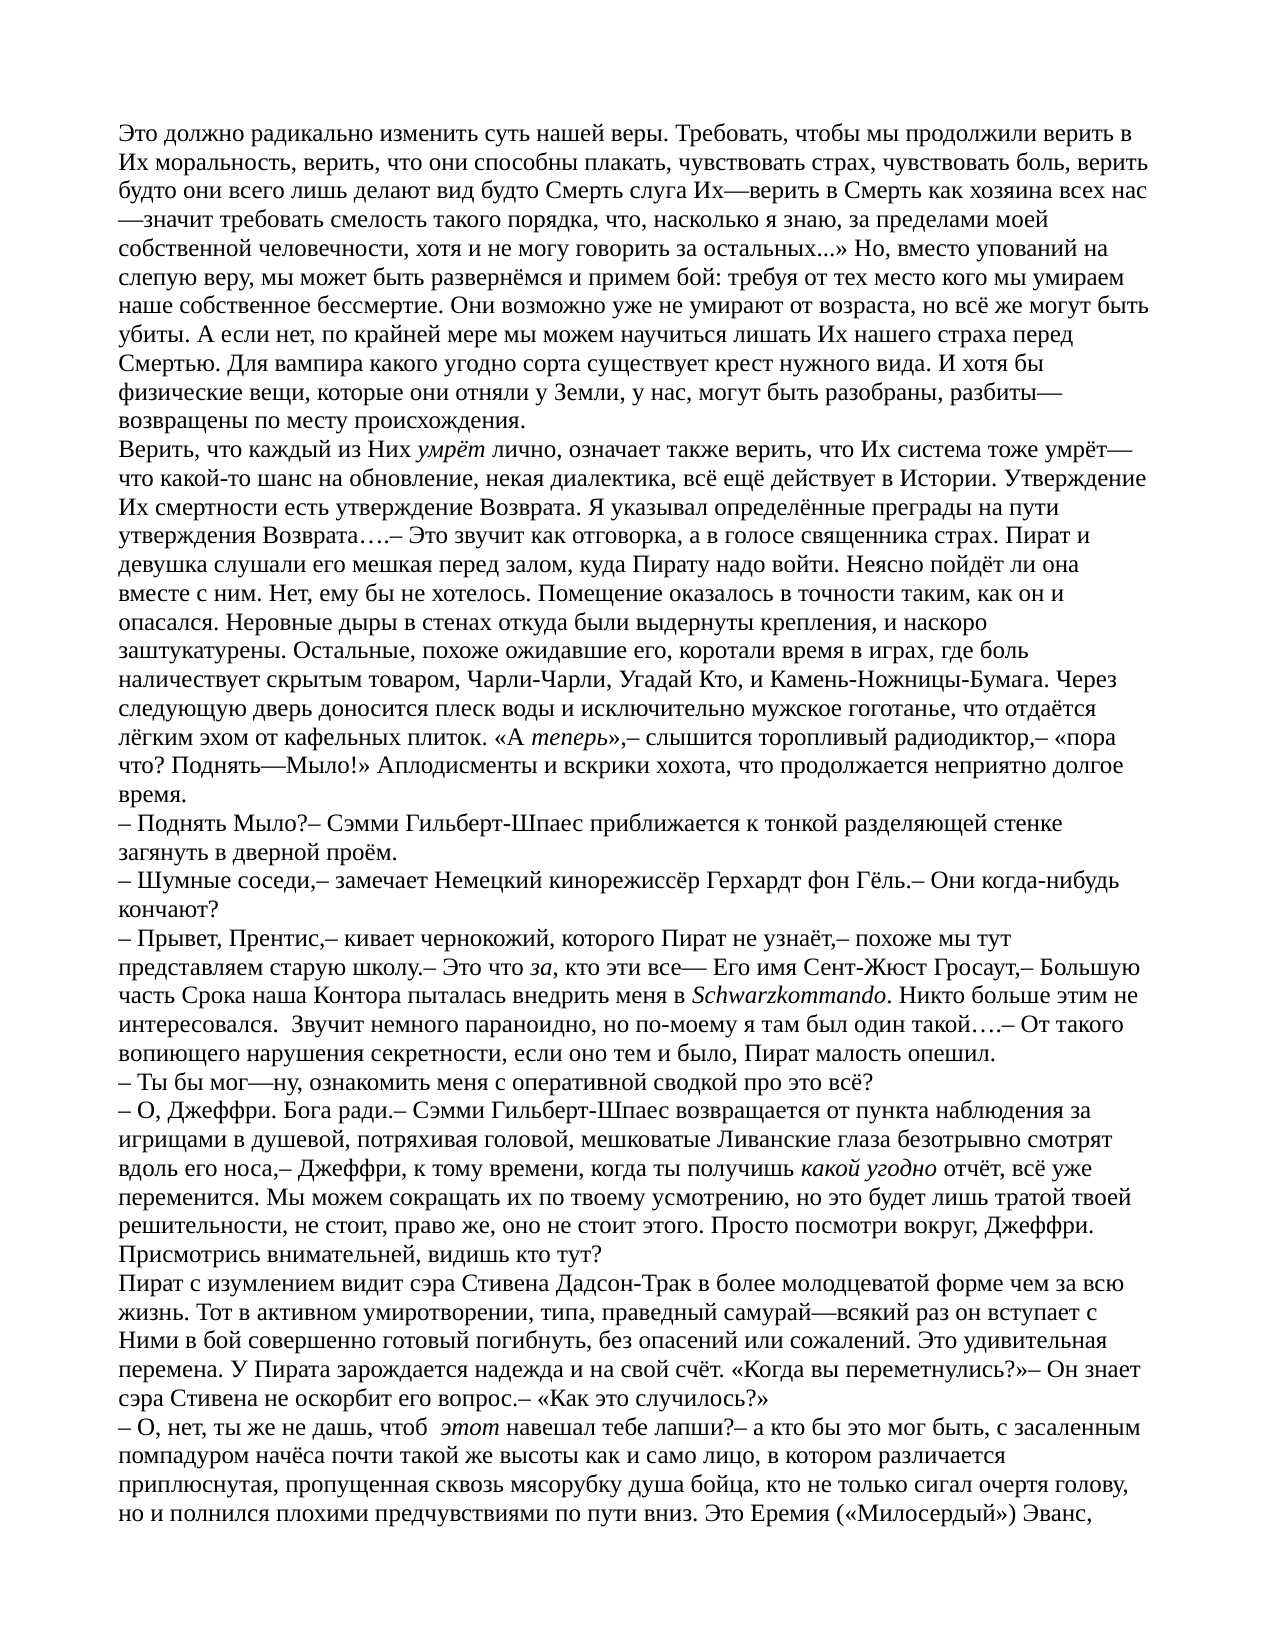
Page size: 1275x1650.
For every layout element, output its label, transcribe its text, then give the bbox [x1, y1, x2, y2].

text Пират с изумлением видит сэра Стивена Дадсон-Трак в более молодцеватой форме чем за всю жизнь. Тот в активном умиротворении, типа, праведный самурай—всякий раз он вступает с Ними в бой совершенно готовый погибнуть, без опасений или сожалений. Это удивительная перемена. У Пирата зарождается надежда и на свой счёт. «Когда вы переметнулись?»– Он знает сэра Стивена не оскорбит его вопрос.– «Как это случилось?» [118, 1268, 1157, 1412]
text – О, Джеффри. Бога ради.– Сэмми Гильберт-Шпаес возвращается от пункта наблюдения за игрищами в душевой, потряхивая головой, мешковатые Ливанские глаза безотрывно смотрят вдоль его носа,– Джеффри, к тому времени, когда ты получишь какой угодно отчёт, всё уже переменится. Мы можем сокращать их по твоему усмотрению, но это будет лишь тратой твоей решительности, не стоит, право же, оно не стоит этого. Просто посмотри вокруг, Джеффри. Присмотрись внимательней, видишь кто тут? [118, 1096, 1157, 1268]
text Это должно радикально изменить суть нашей веры. Требовать, чтобы мы продолжили верить в Их моральность, верить, что они способны плакать, чувствовать страх, чувствовать боль, верить будто они всего лишь делают вид будто Смерть слуга Их—верить в Смерть как хозяина всех нас—значит требовать смелость такого порядка, что, насколько я знаю, за пределами моей собственной человечности, хотя и не могу говорить за остальных...» Но, вместо упований на слепую веру, мы может быть развернёмся и примем бой: требуя от тех место кого мы умираем наше собственное бессмертие. Они возможно уже не умирают от возраста, но всё же могут быть убиты. А если нет, по крайней мере мы можем научиться лишать Их нашего страха перед Смертью. Для вампира какого угодно сорта существует крест нужного вида. И хотя бы физические вещи, которые они отняли у Земли, у нас, могут быть разобраны, разбиты—возвращены по месту происхождения. [118, 118, 1157, 434]
text – Поднять Мыло?– Сэмми Гильберт-Шпаес приближается к тонкой разделяющей стенке загянуть в дверной проём. [118, 808, 1157, 866]
text – Прывет, Прентис,– кивает чернокожий, которого Пират не узнаёт,– похоже мы тут представляем старую школу.– Это что за, кто эти все— Его имя Сент-Жюст Гросаут,– Большую часть Срока наша Контора пыталась внедрить меня в Schwarzkommando. Никто больше этим не интересовался. Звучит немного параноидно, но по-моему я там был один такой….– От такого вопиющего нарушения секретности, если оно тем и было, Пират малость опешил. [118, 923, 1157, 1067]
text – Ты бы мог—ну, ознакомить меня с оперативной сводкой про это всё? [118, 1067, 1157, 1096]
text Верить, что каждый из Них умрёт лично, означает также верить, что Их система тоже умрёт—что какой-то шанс на обновление, некая диалектика, всё ещё действует в Истории. Утверждение Их смертности есть утверждение Возврата. Я указывал определённые преграды на пути утверждения Возврата….– Это звучит как отговорка, а в голосе священника страх. Пират и девушка слушали его мешкая перед залом, куда Пирату надо войти. Неясно пойдёт ли она вместе с ним. Нет, ему бы не хотелось. Помещение оказалось в точности таким, как он и опасался. Неровные дыры в стенах откуда были выдернуты крепления, и наскоро заштукатурены. Остальные, похоже ожидавшие его, коротали время в играх, где боль наличествует скрытым товаром, Чарли-Чарли, Угадай Кто, и Камень-Ножницы-Бумага. Через следующую дверь доносится плеск воды и исключительно мужское гоготанье, что отдаётся лёгким эхом от кафельных плиток. «А теперь»,– слышится торопливый радиодиктор,– «пора что? Поднять—Мыло!» Аплодисменты и вскрики хохота, что продолжается неприятно долгое время. [118, 434, 1157, 808]
text – Шумные соседи,– замечает Немецкий кинорежиссёр Герхардт фон Гёль.– Они когда-нибудь кончают? [118, 866, 1157, 923]
text – О, нет, ты же не дашь, чтоб этот навешал тебе лапши?– а кто бы это мог быть, с засаленным помпадуром начёса почти такой же высоты как и само лицо, в котором различается приплюснутая, пропущенная сквозь мясорубку душа бойца, кто не только сигал очертя голову, но и полнился плохими предчувствиями по пути вниз. Это Еремия («Милосердый») Эванс, [118, 1412, 1157, 1527]
